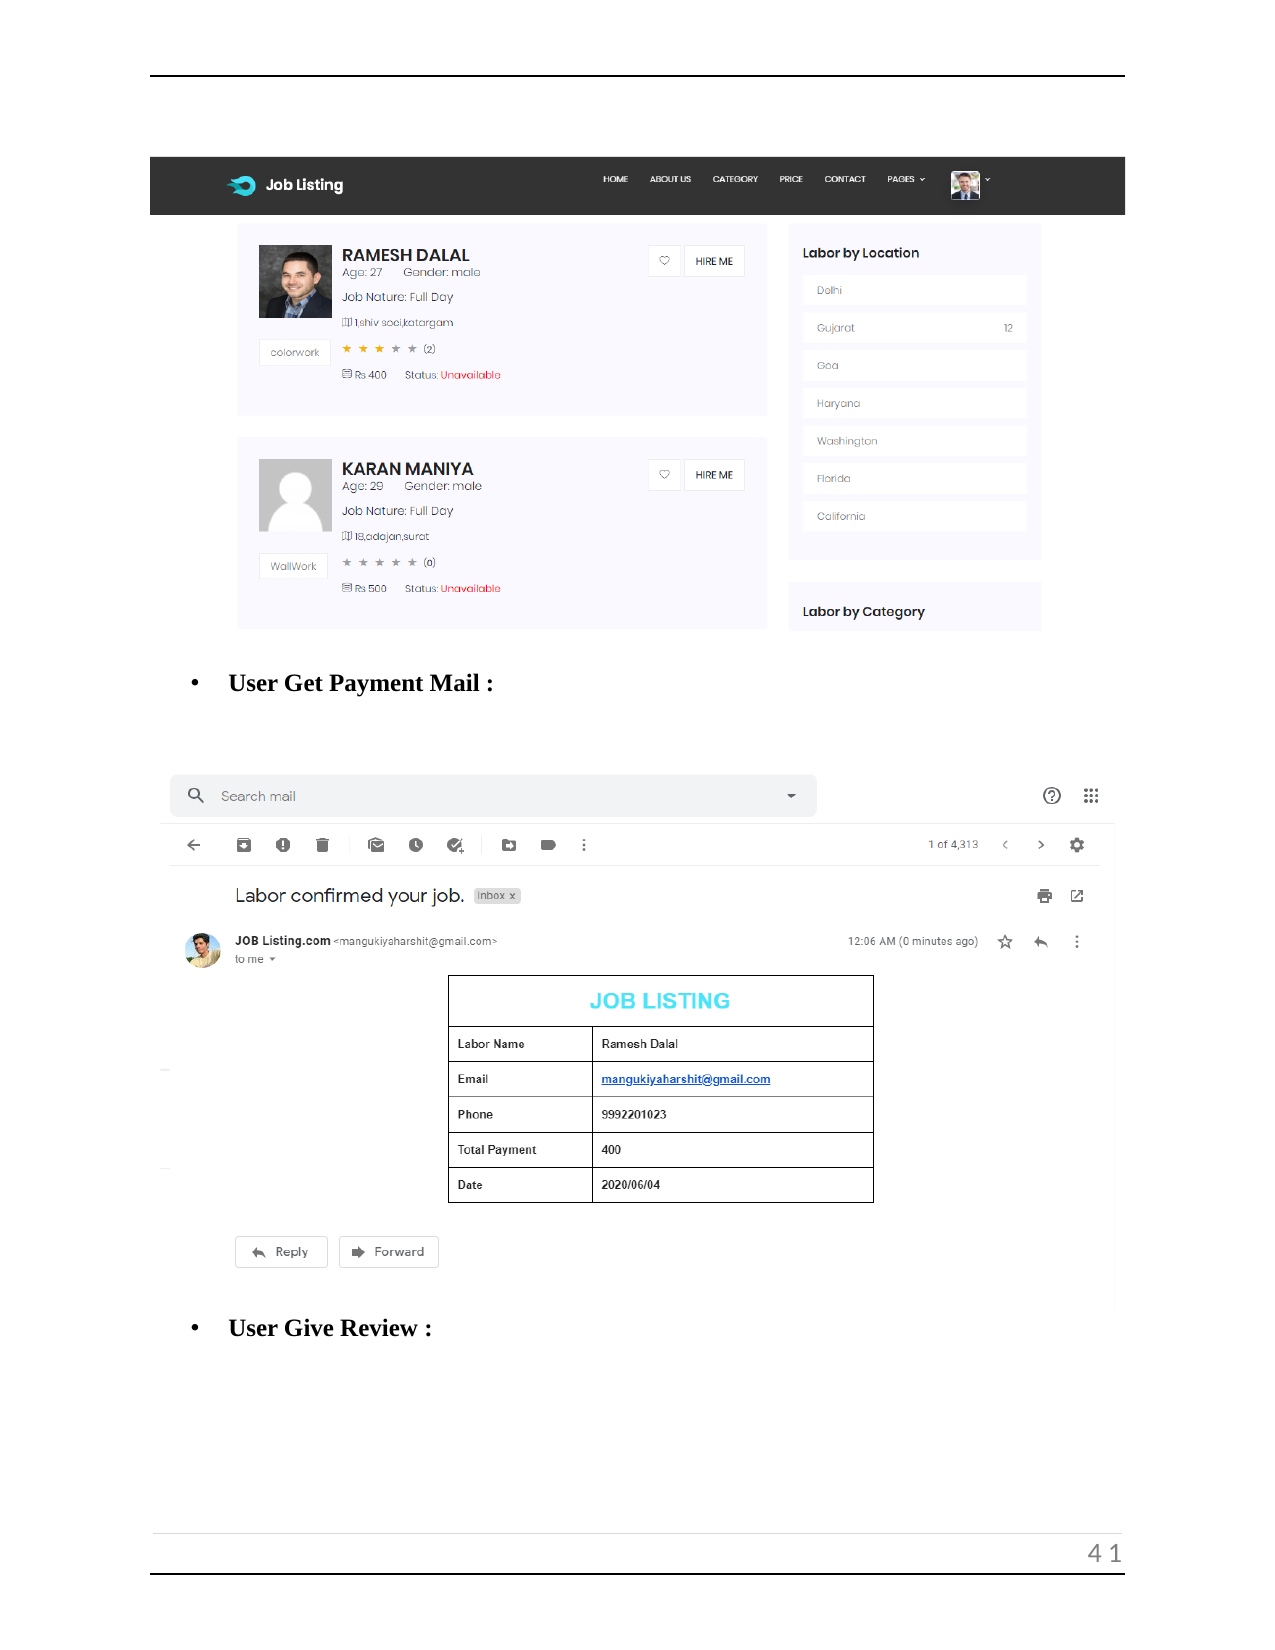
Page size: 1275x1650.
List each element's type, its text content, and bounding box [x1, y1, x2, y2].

list User Give Review : [191, 1202, 1122, 1342]
picture [160, 767, 1115, 1309]
picture [150, 155, 1125, 631]
list User Get Payment Mail : [191, 668, 1122, 697]
